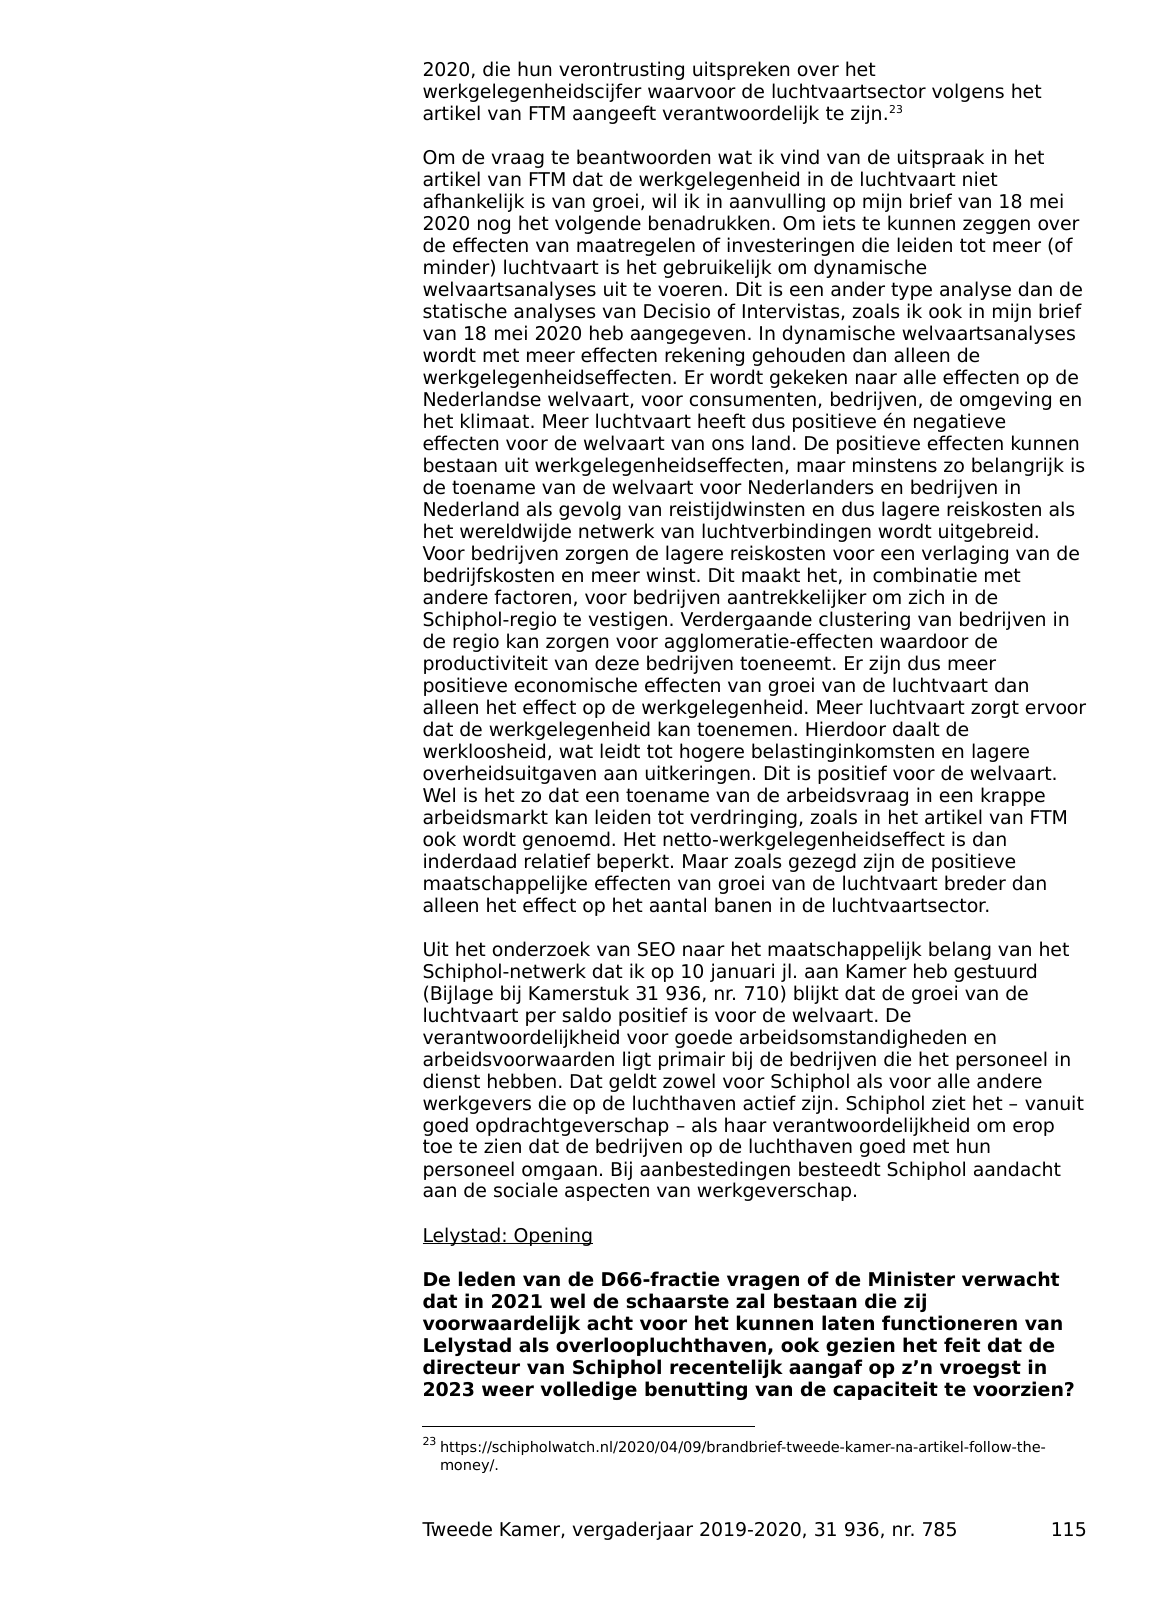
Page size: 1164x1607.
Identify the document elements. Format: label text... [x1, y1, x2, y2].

text 2020, die hun verontrusting uitspreken over het werkgelegenheidscijfer waarvoor de luchtvaartsector volgens het artikel van FTM aangeeft verantwoordelijk te zijn. [422, 59, 1087, 125]
text https://schipholwatch.nl/2020/04/09/brandbrief-tweede-kamer-na-artikel-follow-the-money/. [422, 1435, 1087, 1474]
text De leden van de D66-fractie vragen of de Minister verwacht dat in 2021 wel de schaarste zal bestaan die zij voorwaardelijk acht voor het kunnen laten functioneren van Lelystad als overloopluchthaven, ook gezien het feit dat de directeur van Schiphol recentelijk aangaf op z’n vroegst in 2023 weer volledige benutting van de capaciteit te voorzien? [422, 1269, 1087, 1401]
text Uit het onderzoek van SEO naar het maatschappelijk belang van het Schiphol-netwerk dat ik op 10 januari jl. aan Kamer heb gestuurd (Bijlage bij Kamerstuk 31 936, nr. 710) blijkt dat de groei van de luchtvaart per saldo positief is voor de welvaart. De verantwoordelijkheid voor goede arbeidsomstandigheden en arbeidsvoorwaarden ligt primair bij de bedrijven die het personeel in dienst hebben. Dat geldt zowel voor Schiphol als voor alle andere werkgevers die op de luchthaven actief zijn. Schiphol ziet het – vanuit goed opdrachtgeverschap – als haar verantwoordelijkheid om erop toe te zien dat de bedrijven op de luchthaven goed met hun personeel omgaan. Bij aanbestedingen besteedt Schiphol aandacht aan de sociale aspecten van werkgeverschap. [422, 939, 1087, 1202]
subtitle Lelystad: Opening [422, 1224, 1087, 1247]
text Om de vraag te beantwoorden wat ik vind van de uitspraak in het artikel van FTM dat de werkgelegenheid in de luchtvaart niet afhankelijk is van groei, wil ik in aanvulling op mijn brief van 18 mei 2020 nog het volgende benadrukken. Om iets te kunnen zeggen over de effecten van maatregelen of investeringen die leiden tot meer (of minder) luchtvaart is het gebruikelijk om dynamische welvaartsanalyses uit te voeren. Dit is een ander type analyse dan de statische analyses van Decisio of Intervistas, zoals ik ook in mijn brief van 18 mei 2020 heb aangegeven. In dynamische welvaartsanalyses wordt met meer effecten rekening gehouden dan alleen de werkgelegenheidseffecten. Er wordt gekeken naar alle effecten op de Nederlandse welvaart, voor consumenten, bedrijven, de omgeving en het klimaat. Meer luchtvaart heeft dus positieve én negatieve effecten voor de welvaart van ons land. De positieve effecten kunnen bestaan uit werkgelegenheidseffecten, maar minstens zo belangrijk is de toename van de welvaart voor Nederlanders en bedrijven in Nederland als gevolg van reistijdwinsten en dus lagere reiskosten als het wereldwijde netwerk van luchtverbindingen wordt uitgebreid. Voor bedrijven zorgen de lagere reiskosten voor een verlaging van de bedrijfskosten en meer winst. Dit maakt het, in combinatie met andere factoren, voor bedrijven aantrekkelijker om zich in de Schiphol-regio te vestigen. Verdergaande clustering van bedrijven in de regio kan zorgen voor agglomeratie-effecten waardoor de productiviteit van deze bedrijven toeneemt. Er zijn dus meer positieve economische effecten van groei van de luchtvaart dan alleen het effect op de werkgelegenheid. Meer luchtvaart zorgt ervoor dat de werkgelegenheid kan toenemen. Hierdoor daalt de werkloosheid, wat leidt tot hogere belastinginkomsten en lagere overheidsuitgaven aan uitkeringen. Dit is positief voor de welvaart. Wel is het zo dat een toename van de arbeidsvraag in een krappe arbeidsmarkt kan leiden tot verdringing, zoals in het artikel van FTM ook wordt genoemd. Het netto-werkgelegenheidseffect is dan inderdaad relatief beperkt. Maar zoals gezegd zijn de positieve maatschappelijke effecten van groei van de luchtvaart breder dan alleen het effect op het aantal banen in de luchtvaartsector. [422, 147, 1087, 916]
